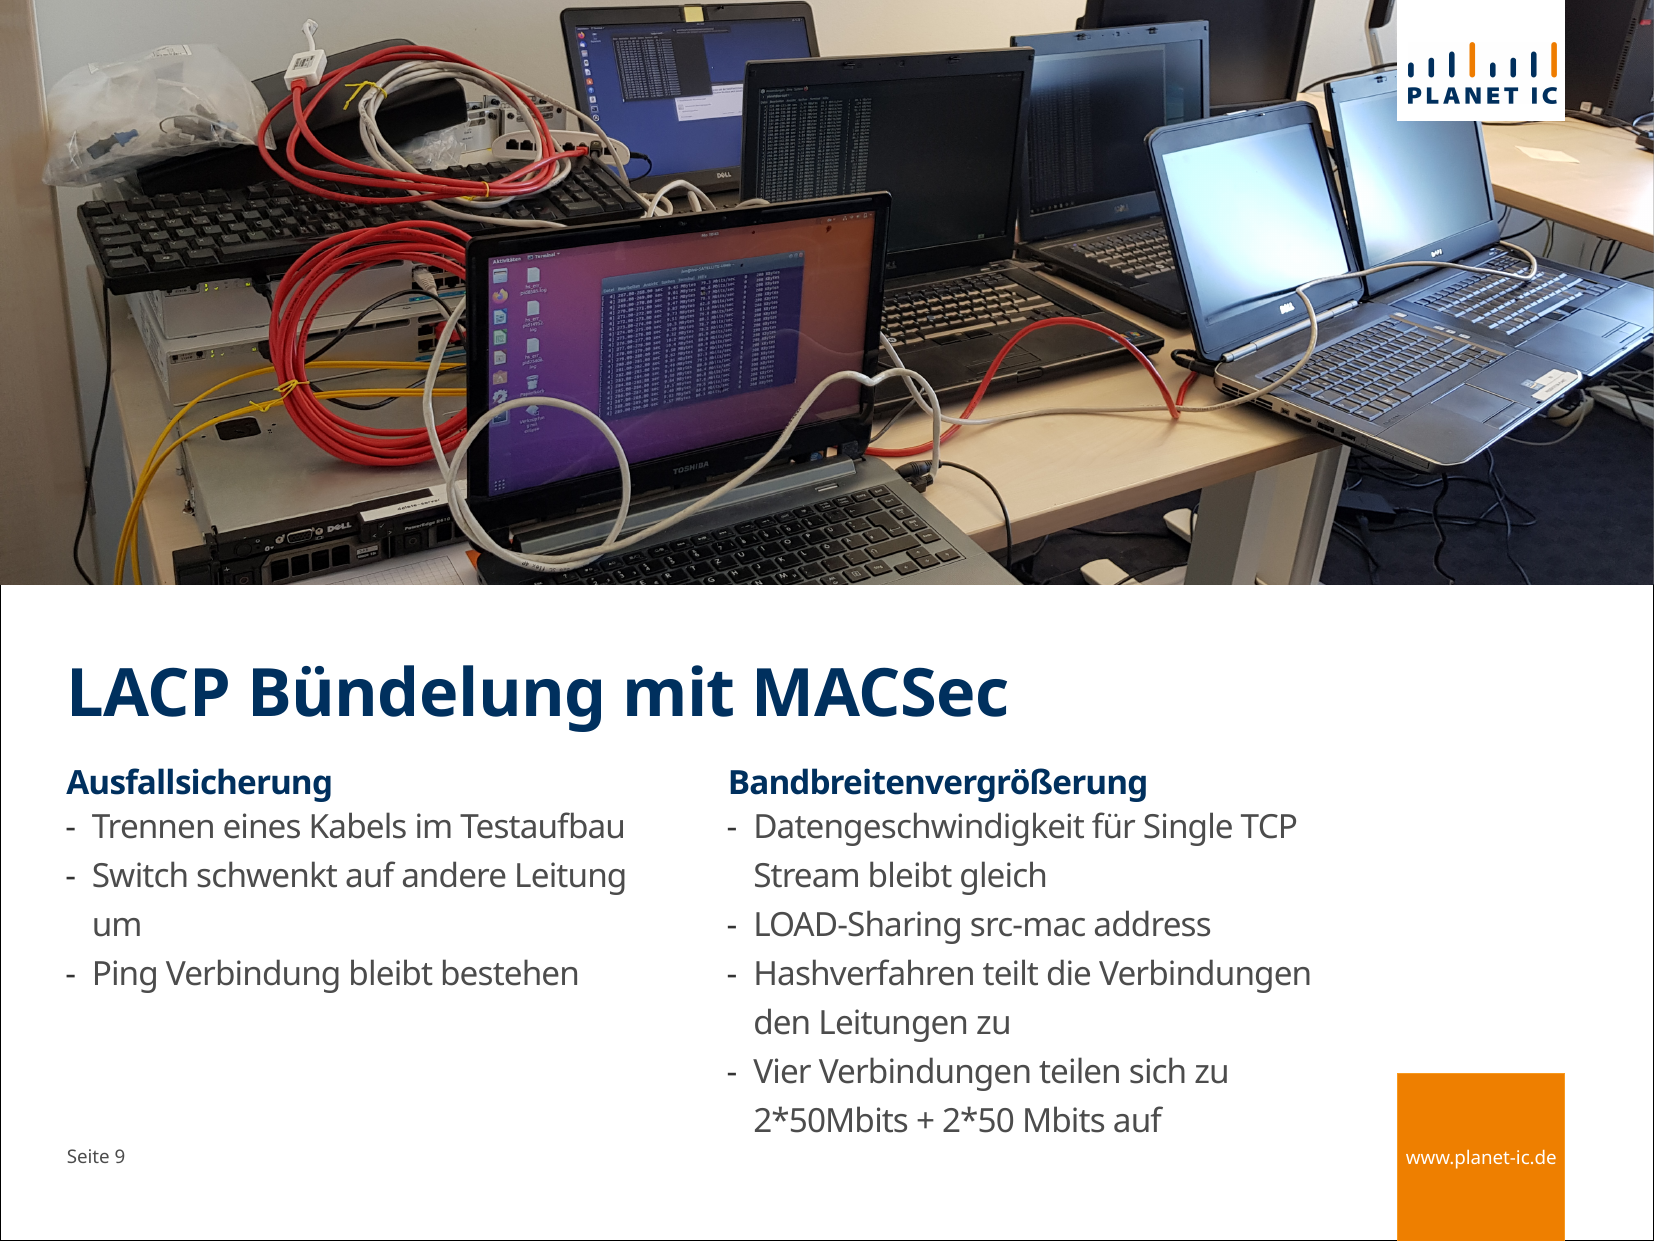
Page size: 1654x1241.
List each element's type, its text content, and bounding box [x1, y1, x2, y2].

text_box Bandbreitenvergrößerung [727, 754, 1330, 799]
text_box LACP Bündelung mit MACSec [66, 645, 1332, 710]
text_box [1397, 0, 1565, 121]
text_box Ausfallsicherung [66, 754, 669, 799]
picture [1408, 42, 1557, 105]
text_box Trennen eines Kabels im Testaufbau Switch schwenkt auf andere Leitung um Ping Verbindung bleibt bestehen [65, 799, 672, 1038]
picture [0, 0, 1654, 585]
text_box Datengeschwindigkeit für Single TCP Stream bleibt gleich LOAD-Sharing src-mac address Hashverfahren teilt die Verbindungen den Leitungen zu Vier Verbindungen teilen sich zu 2*50Mbits + 2*50 Mbits auf [726, 799, 1333, 1038]
